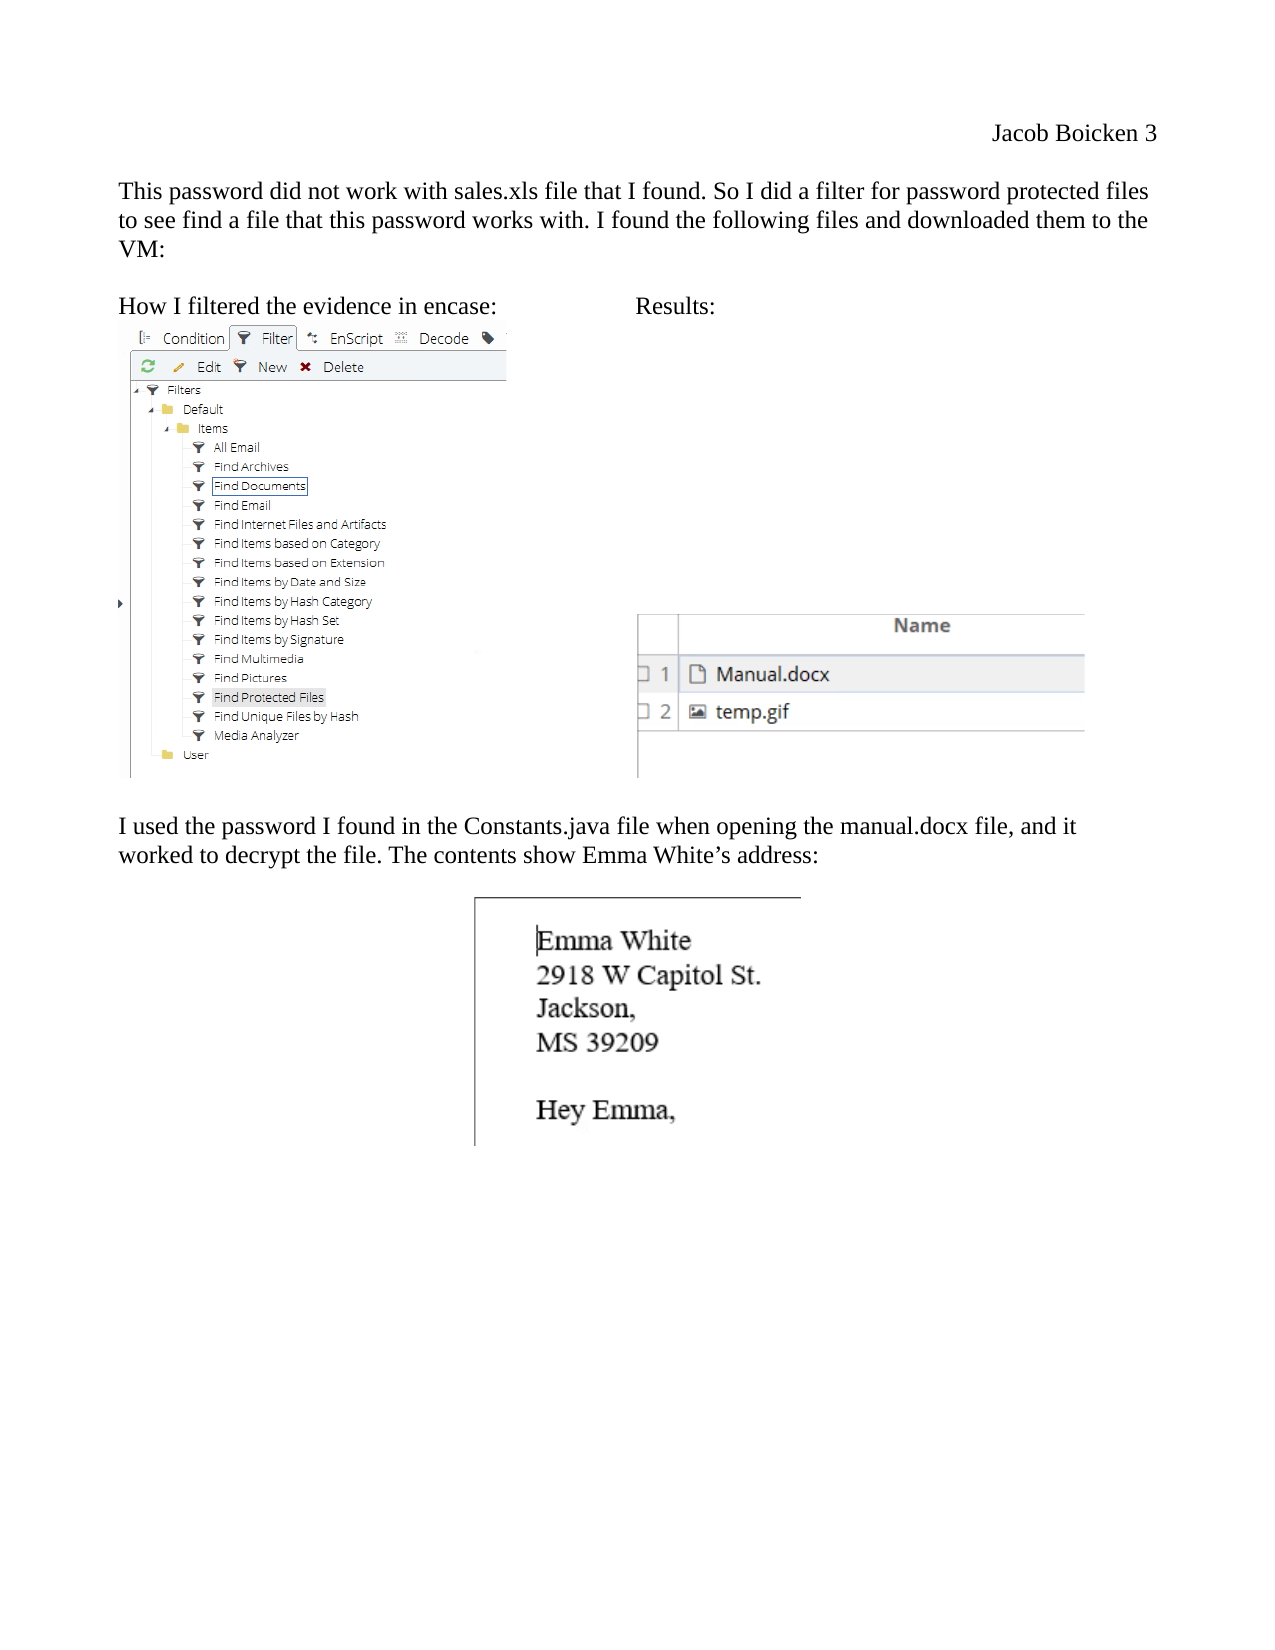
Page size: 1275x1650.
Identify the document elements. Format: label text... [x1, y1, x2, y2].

picture [118, 320, 507, 778]
text I used the password I found in the Constants.java file when opening the manual.docx file, and it worked to decrypt the file. The contents show Emma White’s address: [118, 811, 1157, 869]
picture [637, 614, 1085, 778]
text This password did not work with sales.xls file that I found. So I did a filter for password protected files to see find a file that this password works with. I found the following files and downloaded them to the VM: [118, 176, 1157, 263]
picture [474, 897, 801, 1146]
text How I filtered the evidence in encase: Results: [118, 291, 1157, 320]
